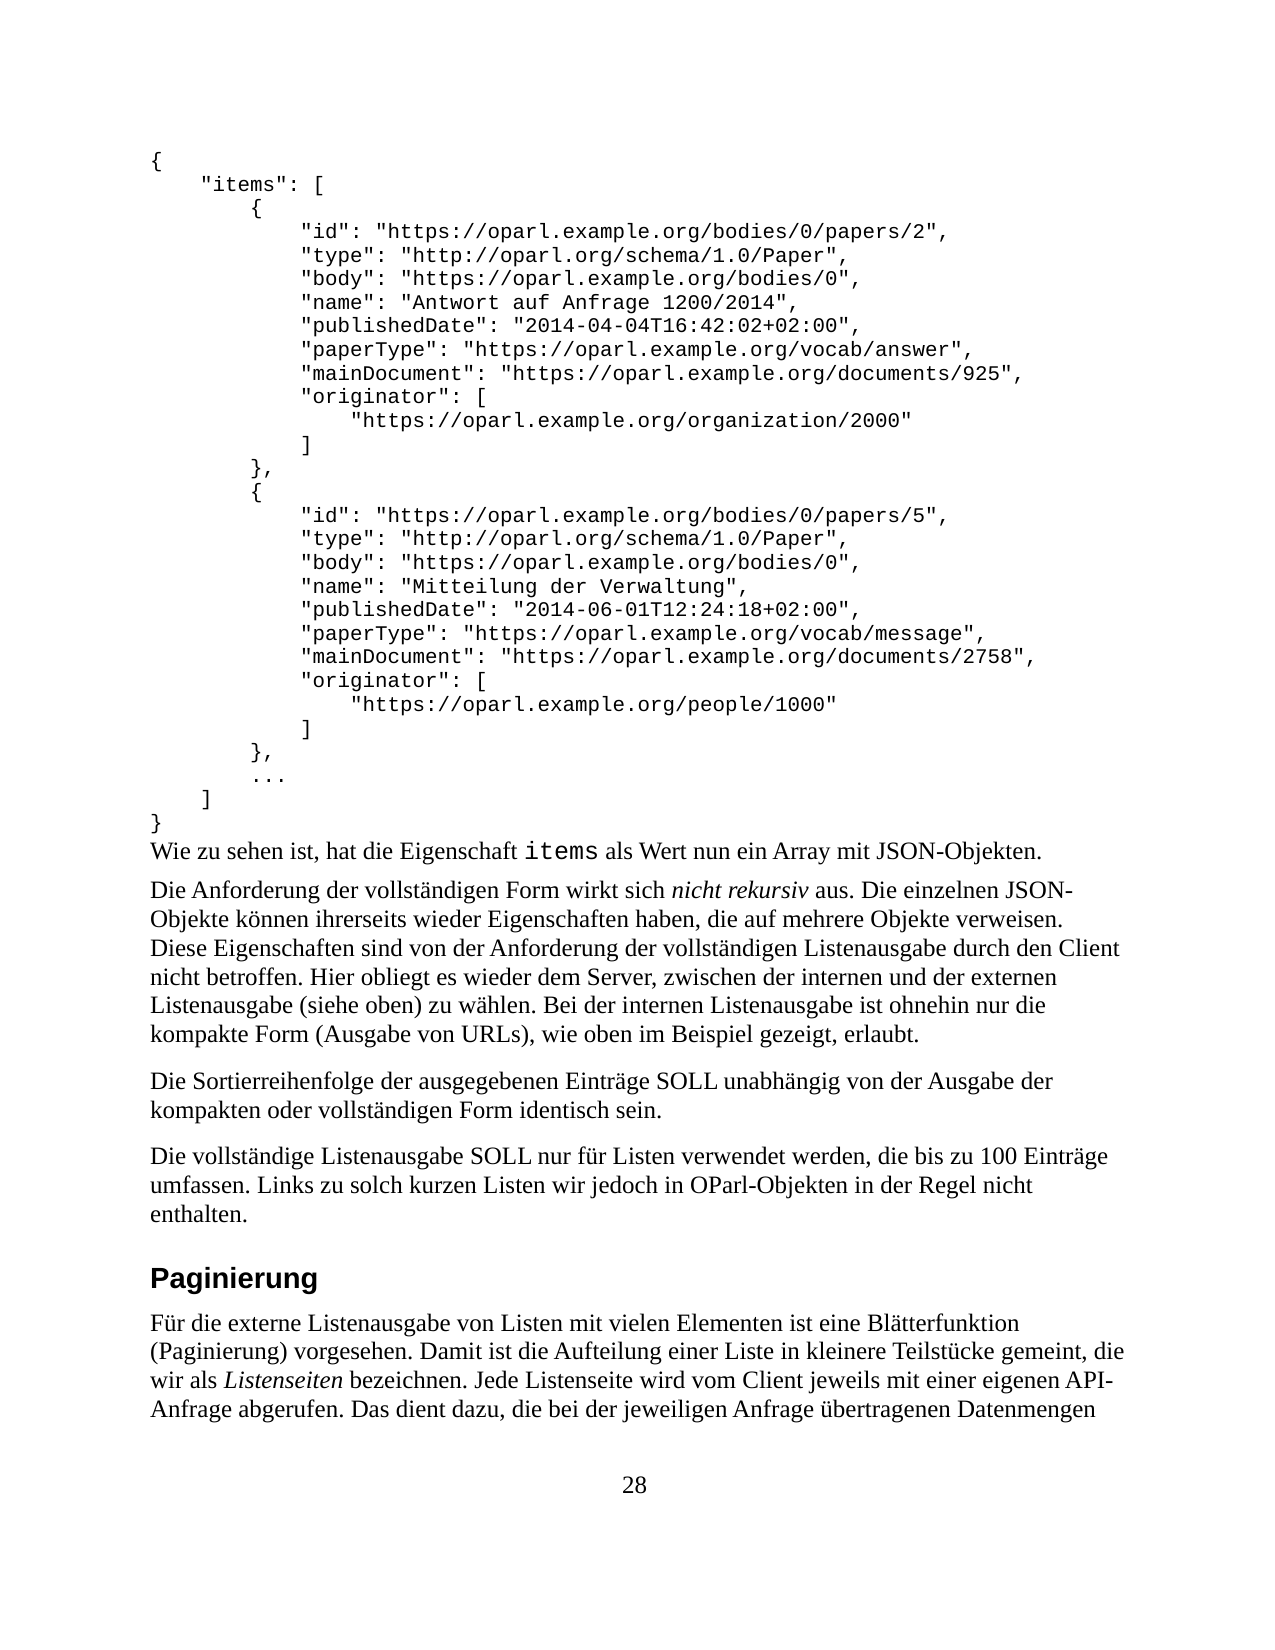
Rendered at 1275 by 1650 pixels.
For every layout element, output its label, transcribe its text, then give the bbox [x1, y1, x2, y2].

text ] [150, 434, 1125, 457]
text "id": "https://oparl.example.org/bodies/0/papers/5", [150, 505, 1125, 528]
text "paperType": "https://oparl.example.org/vocab/answer", [150, 339, 1125, 363]
text { [150, 150, 1125, 174]
text Wie zu sehen ist, hat die Eigenschaft items als Wert nun ein Array mit JSON-Objekten. [150, 836, 1125, 867]
text "body": "https://oparl.example.org/bodies/0", [150, 268, 1125, 292]
text }, [150, 741, 1125, 765]
text "mainDocument": "https://oparl.example.org/documents/925", [150, 363, 1125, 386]
text Die Anforderung der vollständigen Form wirkt sich nicht rekursiv aus. Die einzelnen JSON-Objekte können ihrerseits wieder Eigenschaften haben, die auf mehrere Objekte verweisen. Diese Eigenschaften sind von der Anforderung der vollständigen Listenausgabe durch den Client nicht betroffen. Hier obliegt es wieder dem Server, zwischen der internen und der externen Listenausgabe (siehe oben) zu wählen. Bei der internen Listenausgabe ist ohnehin nur die kompakte Form (Ausgabe von URLs), wie oben im Beispiel gezeigt, erlaubt. [150, 876, 1125, 1048]
text ] [150, 717, 1125, 741]
text "type": "http://oparl.org/schema/1.0/Paper", [150, 244, 1125, 268]
text "name": "Mitteilung der Verwaltung", [150, 576, 1125, 599]
text "mainDocument": "https://oparl.example.org/documents/2758", [150, 647, 1125, 670]
text "originator": [ [150, 670, 1125, 694]
text { [150, 197, 1125, 221]
text "originator": [ [150, 386, 1125, 410]
text { [150, 481, 1125, 505]
text "items": [ [150, 174, 1125, 197]
text "paperType": "https://oparl.example.org/vocab/message", [150, 623, 1125, 647]
text "id": "https://oparl.example.org/bodies/0/papers/2", [150, 221, 1125, 244]
text "publishedDate": "2014-06-01T12:24:18+02:00", [150, 599, 1125, 623]
text "publishedDate": "2014-04-04T16:42:02+02:00", [150, 316, 1125, 339]
text "name": "Antwort auf Anfrage 1200/2014", [150, 292, 1125, 316]
text ] [150, 788, 1125, 812]
text "https://oparl.example.org/people/1000" [150, 694, 1125, 717]
text "body": "https://oparl.example.org/bodies/0", [150, 552, 1125, 576]
text "type": "http://oparl.org/schema/1.0/Paper", [150, 528, 1125, 552]
text } [150, 812, 1125, 836]
text Für die externe Listenausgabe von Listen mit vielen Elementen ist eine Blätterfunktion (Paginierung) vorgesehen. Damit ist die Aufteilung einer Liste in kleinere Teilstücke gemeint, die wir als Listenseiten bezeichnen. Jede Listenseite wird vom Client jeweils mit einer eigenen API-Anfrage abgerufen. Das dient dazu, die bei der jeweiligen Anfrage übertragenen Datenmengen [150, 1308, 1125, 1423]
subtitle Paginierung [150, 1262, 1125, 1295]
text ... [150, 765, 1125, 788]
text }, [150, 457, 1125, 481]
text Die Sortierreihenfolge der ausgegebenen Einträge SOLL unabhängig von der Ausgabe der kompakten oder vollständigen Form identisch sein. [150, 1066, 1125, 1123]
text "https://oparl.example.org/organization/2000" [150, 410, 1125, 434]
text Die vollständige Listenausgabe SOLL nur für Listen verwendet werden, die bis zu 100 Einträge umfassen. Links zu solch kurzen Listen wir jedoch in OParl-Objekten in der Regel nicht enthalten. [150, 1141, 1125, 1228]
